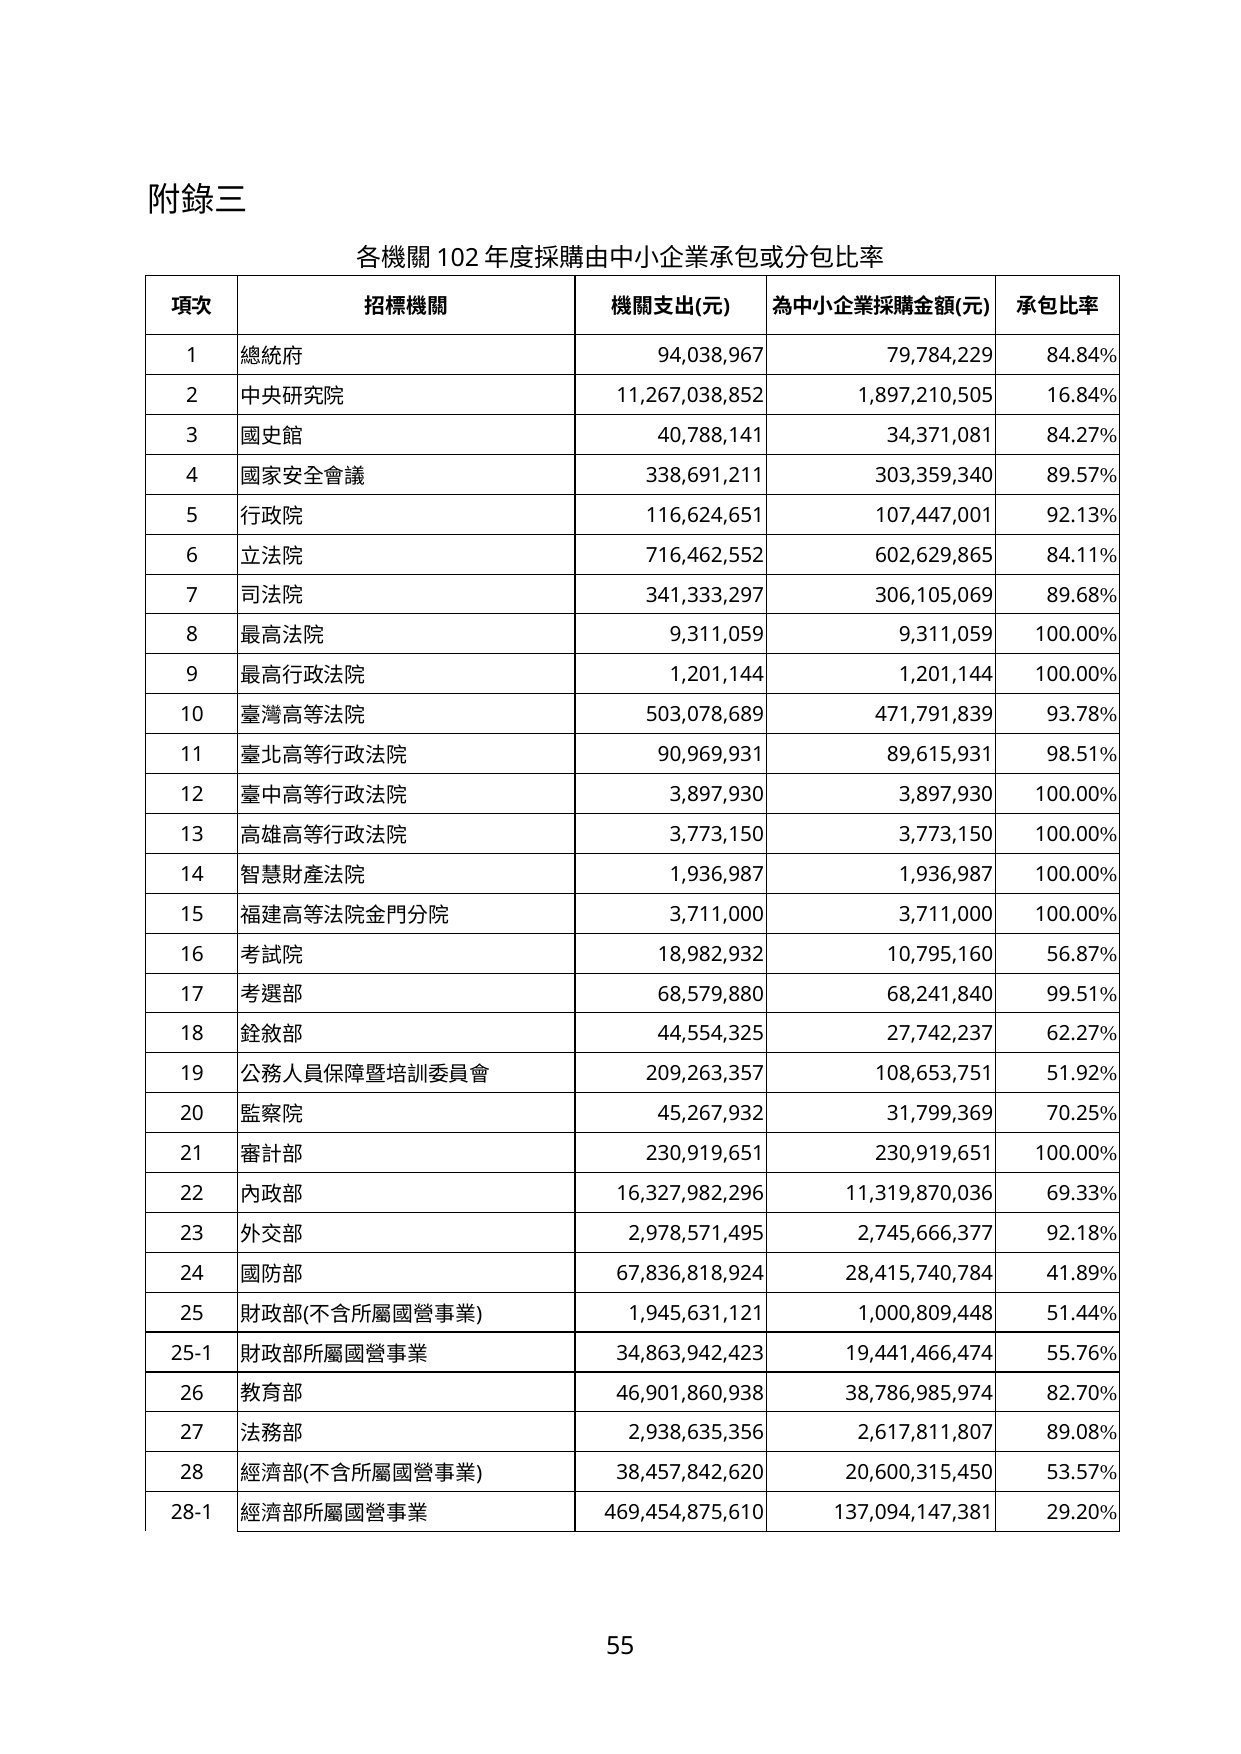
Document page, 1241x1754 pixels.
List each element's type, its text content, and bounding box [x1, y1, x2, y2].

table_cell 44,554,325 [576, 1013, 766, 1052]
table_cell 56.87% [996, 934, 1119, 972]
table_cell 45,267,932 [576, 1093, 766, 1132]
table_cell 6 [146, 535, 237, 573]
table_cell 38,786,985,974 [767, 1373, 995, 1411]
table_cell 智慧財產法院 [238, 854, 574, 893]
table_cell 23 [146, 1213, 237, 1252]
table_cell 100.00% [996, 774, 1119, 813]
table_cell 341,333,297 [576, 575, 766, 613]
table_cell 27 [146, 1412, 237, 1451]
table_cell 國史館 [238, 415, 574, 454]
table_cell 21 [146, 1133, 237, 1172]
table_cell 137,094,147,381 [767, 1492, 995, 1531]
table_cell 高雄高等行政法院 [238, 814, 574, 853]
table_cell 外交部 [238, 1213, 574, 1252]
table_cell 臺北高等行政法院 [238, 734, 574, 773]
table_cell 財政部(不含所屬國營事業) [238, 1293, 574, 1331]
table_cell 1,000,809,448 [767, 1293, 995, 1331]
table_cell 9 [146, 654, 237, 693]
table_cell 1,936,987 [767, 854, 995, 893]
table_cell 100.00% [996, 814, 1119, 853]
table_cell 9,311,059 [576, 614, 766, 653]
table_cell 教育部 [238, 1373, 574, 1411]
table_cell 503,078,689 [576, 694, 766, 733]
table_cell 2,745,666,377 [767, 1213, 995, 1252]
table_cell 1 [146, 335, 237, 374]
table_cell 監察院 [238, 1093, 574, 1132]
table_cell 209,263,357 [576, 1053, 766, 1092]
table_cell 10,795,160 [767, 934, 995, 972]
table_cell 臺中高等行政法院 [238, 774, 574, 813]
table_cell 31,799,369 [767, 1093, 995, 1132]
table_cell 最高法院 [238, 614, 574, 653]
table_cell 9,311,059 [767, 614, 995, 653]
table_cell 94,038,967 [576, 335, 766, 374]
table_cell 100.00% [996, 614, 1119, 653]
table_cell 28,415,740,784 [767, 1253, 995, 1292]
table_cell 內政部 [238, 1173, 574, 1212]
table_cell 審計部 [238, 1133, 574, 1172]
table_cell 2 [146, 375, 237, 414]
table_cell 69.33% [996, 1173, 1119, 1212]
table_cell 考試院 [238, 934, 574, 972]
table_cell 471,791,839 [767, 694, 995, 733]
table_cell 19 [146, 1053, 237, 1092]
table_cell 1,201,144 [576, 654, 766, 693]
table_cell 3,897,930 [576, 774, 766, 813]
table_cell 26 [146, 1373, 237, 1411]
table_cell 3,711,000 [767, 894, 995, 932]
table_cell 29.20% [996, 1492, 1119, 1531]
table_cell 107,447,001 [767, 495, 995, 533]
table_cell 116,624,651 [576, 495, 766, 533]
table_cell 89.68% [996, 575, 1119, 613]
table_cell 716,462,552 [576, 535, 766, 573]
table_cell 303,359,340 [767, 455, 995, 494]
table_cell 92.13% [996, 495, 1119, 533]
table_cell 24 [146, 1253, 237, 1292]
table_cell 總統府 [238, 335, 574, 374]
table_cell 306,105,069 [767, 575, 995, 613]
table_cell 89.08% [996, 1412, 1119, 1451]
table_cell 臺灣高等法院 [238, 694, 574, 733]
table_cell 28 [146, 1452, 237, 1491]
table_cell 15 [146, 894, 237, 932]
table_cell 90,969,931 [576, 734, 766, 773]
table_cell 經濟部所屬國營事業 [238, 1492, 574, 1531]
table_cell 38,457,842,620 [576, 1452, 766, 1491]
table_cell 89.57% [996, 455, 1119, 494]
table_cell 28-1 [146, 1492, 237, 1531]
table_cell 46,901,860,938 [576, 1373, 766, 1411]
table_cell 1,201,144 [767, 654, 995, 693]
table_cell 福建高等法院金門分院 [238, 894, 574, 932]
table_cell 國家安全會議 [238, 455, 574, 494]
table_cell 469,454,875,610 [576, 1492, 766, 1531]
table_cell 5 [146, 495, 237, 533]
table_cell 16.84% [996, 375, 1119, 414]
table_cell 16 [146, 934, 237, 972]
text 附錄三 [148, 158, 1092, 236]
text 各機關102年度採購由中小企業承包或分包比率 [148, 236, 1092, 275]
table_cell 84.27% [996, 415, 1119, 454]
table_cell 25-1 [146, 1333, 237, 1371]
table_cell 銓敘部 [238, 1013, 574, 1052]
table_cell 20 [146, 1093, 237, 1132]
table_cell 55.76% [996, 1333, 1119, 1371]
table_cell 34,371,081 [767, 415, 995, 454]
table_cell 70.25% [996, 1093, 1119, 1132]
table_cell 602,629,865 [767, 535, 995, 573]
table_cell 3,773,150 [576, 814, 766, 853]
table_cell 3,773,150 [767, 814, 995, 853]
table_cell 51.44% [996, 1293, 1119, 1331]
table_cell 92.18% [996, 1213, 1119, 1252]
table_cell 93.78% [996, 694, 1119, 733]
table_cell 41.89% [996, 1253, 1119, 1292]
table_cell 國防部 [238, 1253, 574, 1292]
table_header 項次 [146, 276, 237, 334]
table_cell 34,863,942,423 [576, 1333, 766, 1371]
table_cell 1,897,210,505 [767, 375, 995, 414]
table_cell 27,742,237 [767, 1013, 995, 1052]
table_cell 2,978,571,495 [576, 1213, 766, 1252]
table_cell 40,788,141 [576, 415, 766, 454]
table_cell 62.27% [996, 1013, 1119, 1052]
table_cell 2,938,635,356 [576, 1412, 766, 1451]
table_cell 13 [146, 814, 237, 853]
table_cell 18,982,932 [576, 934, 766, 972]
table_cell 82.70% [996, 1373, 1119, 1411]
table_cell 7 [146, 575, 237, 613]
table_cell 11,267,038,852 [576, 375, 766, 414]
table_cell 司法院 [238, 575, 574, 613]
table_cell 3,711,000 [576, 894, 766, 932]
table_cell 3 [146, 415, 237, 454]
table_cell 財政部所屬國營事業 [238, 1333, 574, 1371]
table_cell 考選部 [238, 974, 574, 1012]
table_cell 19,441,466,474 [767, 1333, 995, 1371]
table_cell 10 [146, 694, 237, 733]
table_cell 230,919,651 [576, 1133, 766, 1172]
table_header 承包比率 [996, 276, 1119, 334]
table_cell 68,579,880 [576, 974, 766, 1012]
table_cell 22 [146, 1173, 237, 1212]
table_cell 20,600,315,450 [767, 1452, 995, 1491]
table_cell 53.57% [996, 1452, 1119, 1491]
table_cell 84.11% [996, 535, 1119, 573]
table_cell 98.51% [996, 734, 1119, 773]
table_cell 68,241,840 [767, 974, 995, 1012]
table_cell 338,691,211 [576, 455, 766, 494]
table_cell 89,615,931 [767, 734, 995, 773]
table_cell 99.51% [996, 974, 1119, 1012]
table_cell 17 [146, 974, 237, 1012]
table_cell 100.00% [996, 854, 1119, 893]
table_cell 79,784,229 [767, 335, 995, 374]
table_cell 4 [146, 455, 237, 494]
table_cell 100.00% [996, 654, 1119, 693]
table_cell 最高行政法院 [238, 654, 574, 693]
table_cell 12 [146, 774, 237, 813]
table_cell 100.00% [996, 1133, 1119, 1172]
table_cell 67,836,818,924 [576, 1253, 766, 1292]
table_cell 84.84% [996, 335, 1119, 374]
table_cell 經濟部(不含所屬國營事業) [238, 1452, 574, 1491]
table_cell 14 [146, 854, 237, 893]
table_cell 51.92% [996, 1053, 1119, 1092]
table_cell 18 [146, 1013, 237, 1052]
table_cell 公務人員保障暨培訓委員會 [238, 1053, 574, 1092]
table_cell 11 [146, 734, 237, 773]
table_cell 1,936,987 [576, 854, 766, 893]
table_cell 3,897,930 [767, 774, 995, 813]
table_cell 108,653,751 [767, 1053, 995, 1092]
table_cell 法務部 [238, 1412, 574, 1451]
table_cell 25 [146, 1293, 237, 1331]
table_header 機關支出(元) [576, 276, 766, 334]
table_cell 中央研究院 [238, 375, 574, 414]
table_cell 1,945,631,121 [576, 1293, 766, 1331]
table_cell 100.00% [996, 894, 1119, 932]
table_header 為中小企業採購金額(元) [767, 276, 995, 334]
table_header 招標機關 [238, 276, 574, 334]
table_cell 8 [146, 614, 237, 653]
table_cell 行政院 [238, 495, 574, 533]
table_cell 立法院 [238, 535, 574, 573]
table_cell 2,617,811,807 [767, 1412, 995, 1451]
table_cell 11,319,870,036 [767, 1173, 995, 1212]
table_cell 230,919,651 [767, 1133, 995, 1172]
table_cell 16,327,982,296 [576, 1173, 766, 1212]
